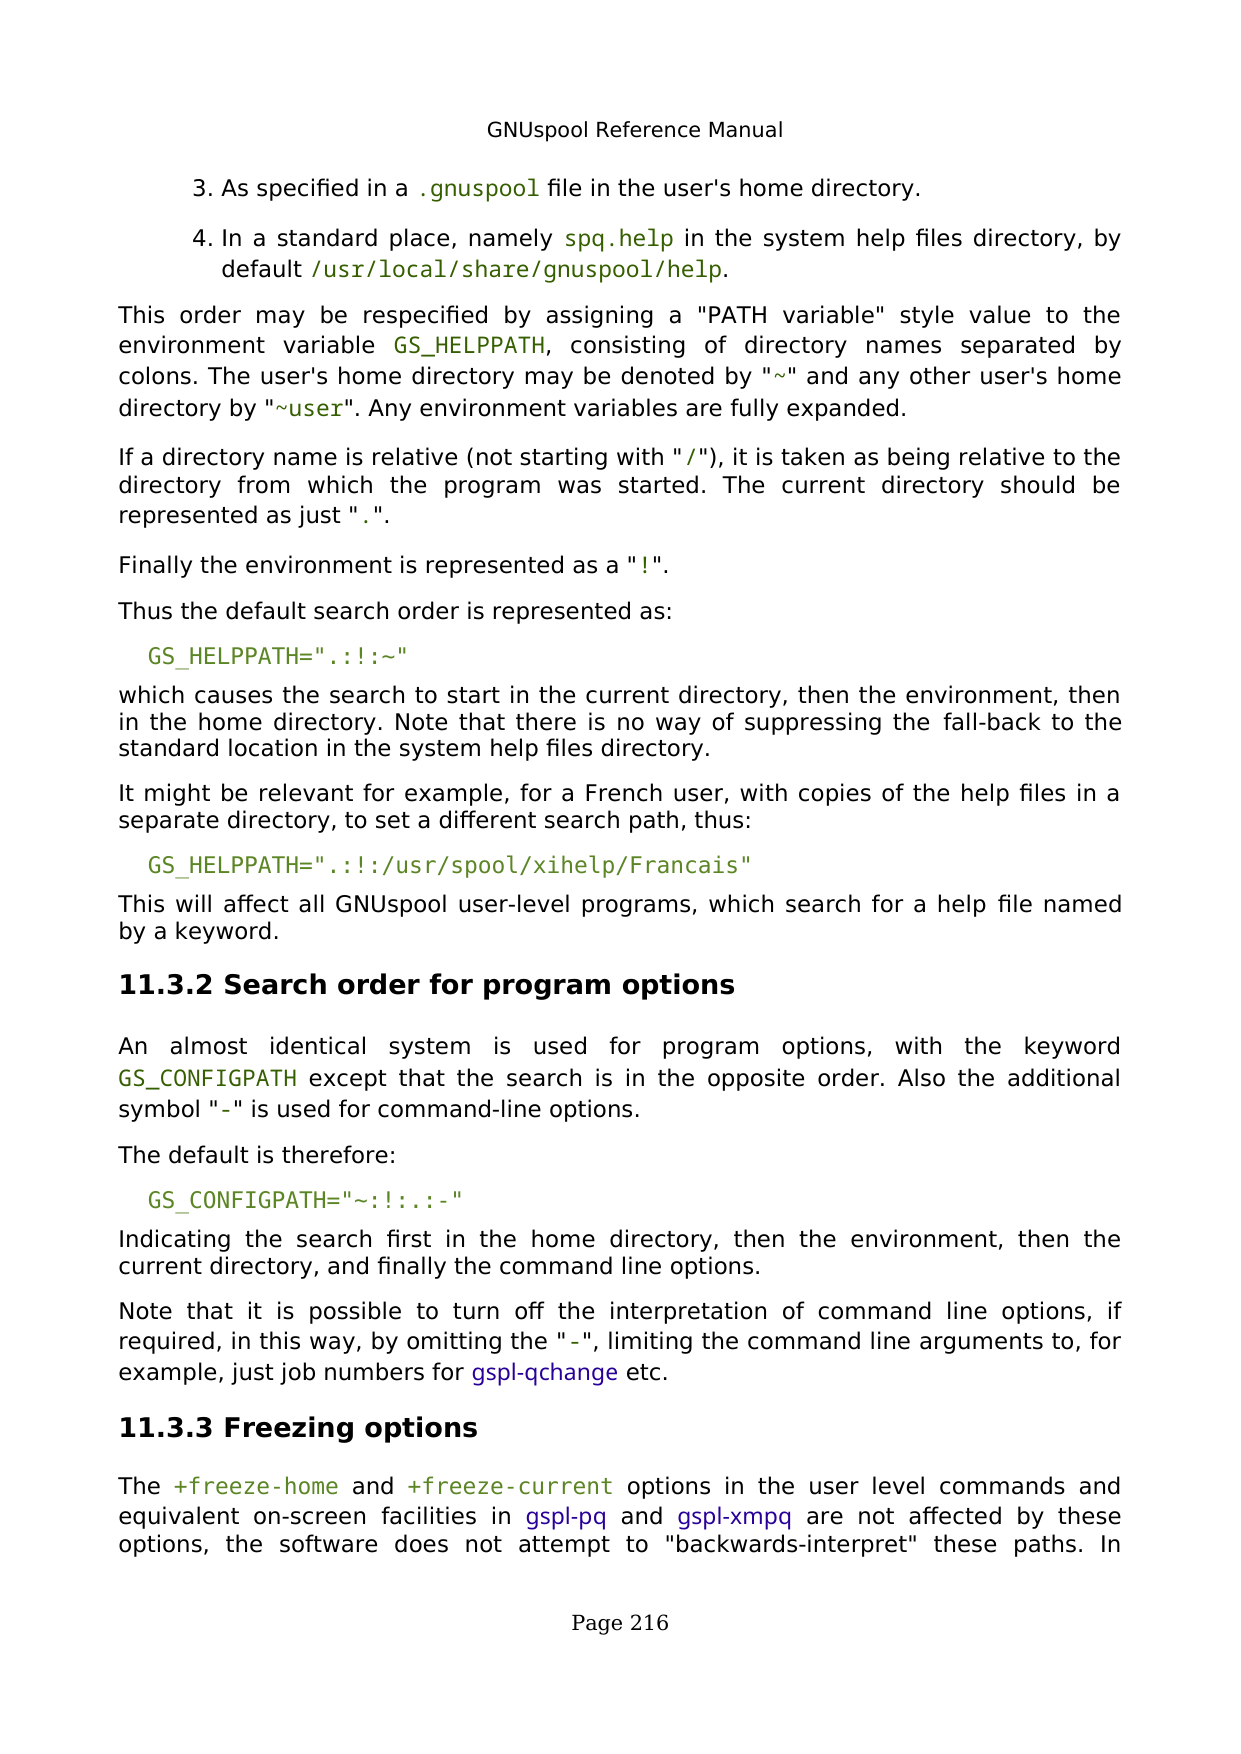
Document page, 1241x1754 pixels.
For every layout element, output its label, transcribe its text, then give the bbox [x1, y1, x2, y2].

text GS_CONFIGPATH="~:!:.:-" [148, 1187, 1122, 1214]
text The default is therefore: [118, 1142, 1122, 1169]
text GS_HELPPATH=".:!:/usr/spool/xihelp/Francais" [148, 852, 1122, 879]
text It might be relevant for example, for a French user, with copies of the help files in a separate directory, to set a different search path, thus: [118, 781, 1122, 834]
text GS_HELPPATH=".:!:~" [148, 643, 1122, 670]
list As specified in a .gnuspool file in the user's home directory. [192, 172, 1122, 203]
text Note that it is possible to turn off the interpretation of command line options, if required, in this way, by omitting the "-", limiting the command line arguments to, for example, just job numbers for gspl-qchange etc. [118, 1298, 1122, 1387]
text which causes the search to start in the current directory, then the environment, then in the home directory. Note that there is no way of suppressing the fall-back to the standard location in the system help files directory. [118, 682, 1122, 762]
text This will affect all GNUspool user-level programs, which search for a help file named by a keyword. [118, 891, 1122, 944]
text This order may be respecified by assigning a "PATH variable" style value to the environment variable GS_HELPPATH, consisting of directory names separated by colons. The user's home directory may be denoted by "~" and any other user's home directory by "~user". Any environment variables are fully expanded. [118, 302, 1122, 423]
list In a standard place, namely spq.help in the system help files directory, by default /usr/local/share/gnuspool/help. [192, 221, 1122, 284]
text Finally the environment is represented as a "!". [118, 549, 1122, 580]
subtitle Search order for program options [118, 969, 1122, 1001]
text The +freeze-home and +freeze-current options in the user level commands and equivalent on-screen facilities in gspl-pq and gspl-xmpq are not affected by these options, the software does not attempt to "backwards-interpret" these paths. In [118, 1473, 1122, 1558]
text If a directory name is relative (not starting with "/"), it is taken as being relative to the directory from which the program was started. The current directory should be represented as just ".". [118, 441, 1122, 530]
subtitle Freezing options [118, 1412, 1122, 1443]
text Thus the default search order is represented as: [118, 598, 1122, 625]
text An almost identical system is used for program options, with the keyword GS_CONFIGPATH except that the search is in the opposite order. Also the additional symbol "-" is used for command-line options. [118, 1030, 1122, 1124]
text Indicating the search first in the home directory, then the environment, then the current directory, and finally the command line options. [118, 1226, 1122, 1279]
